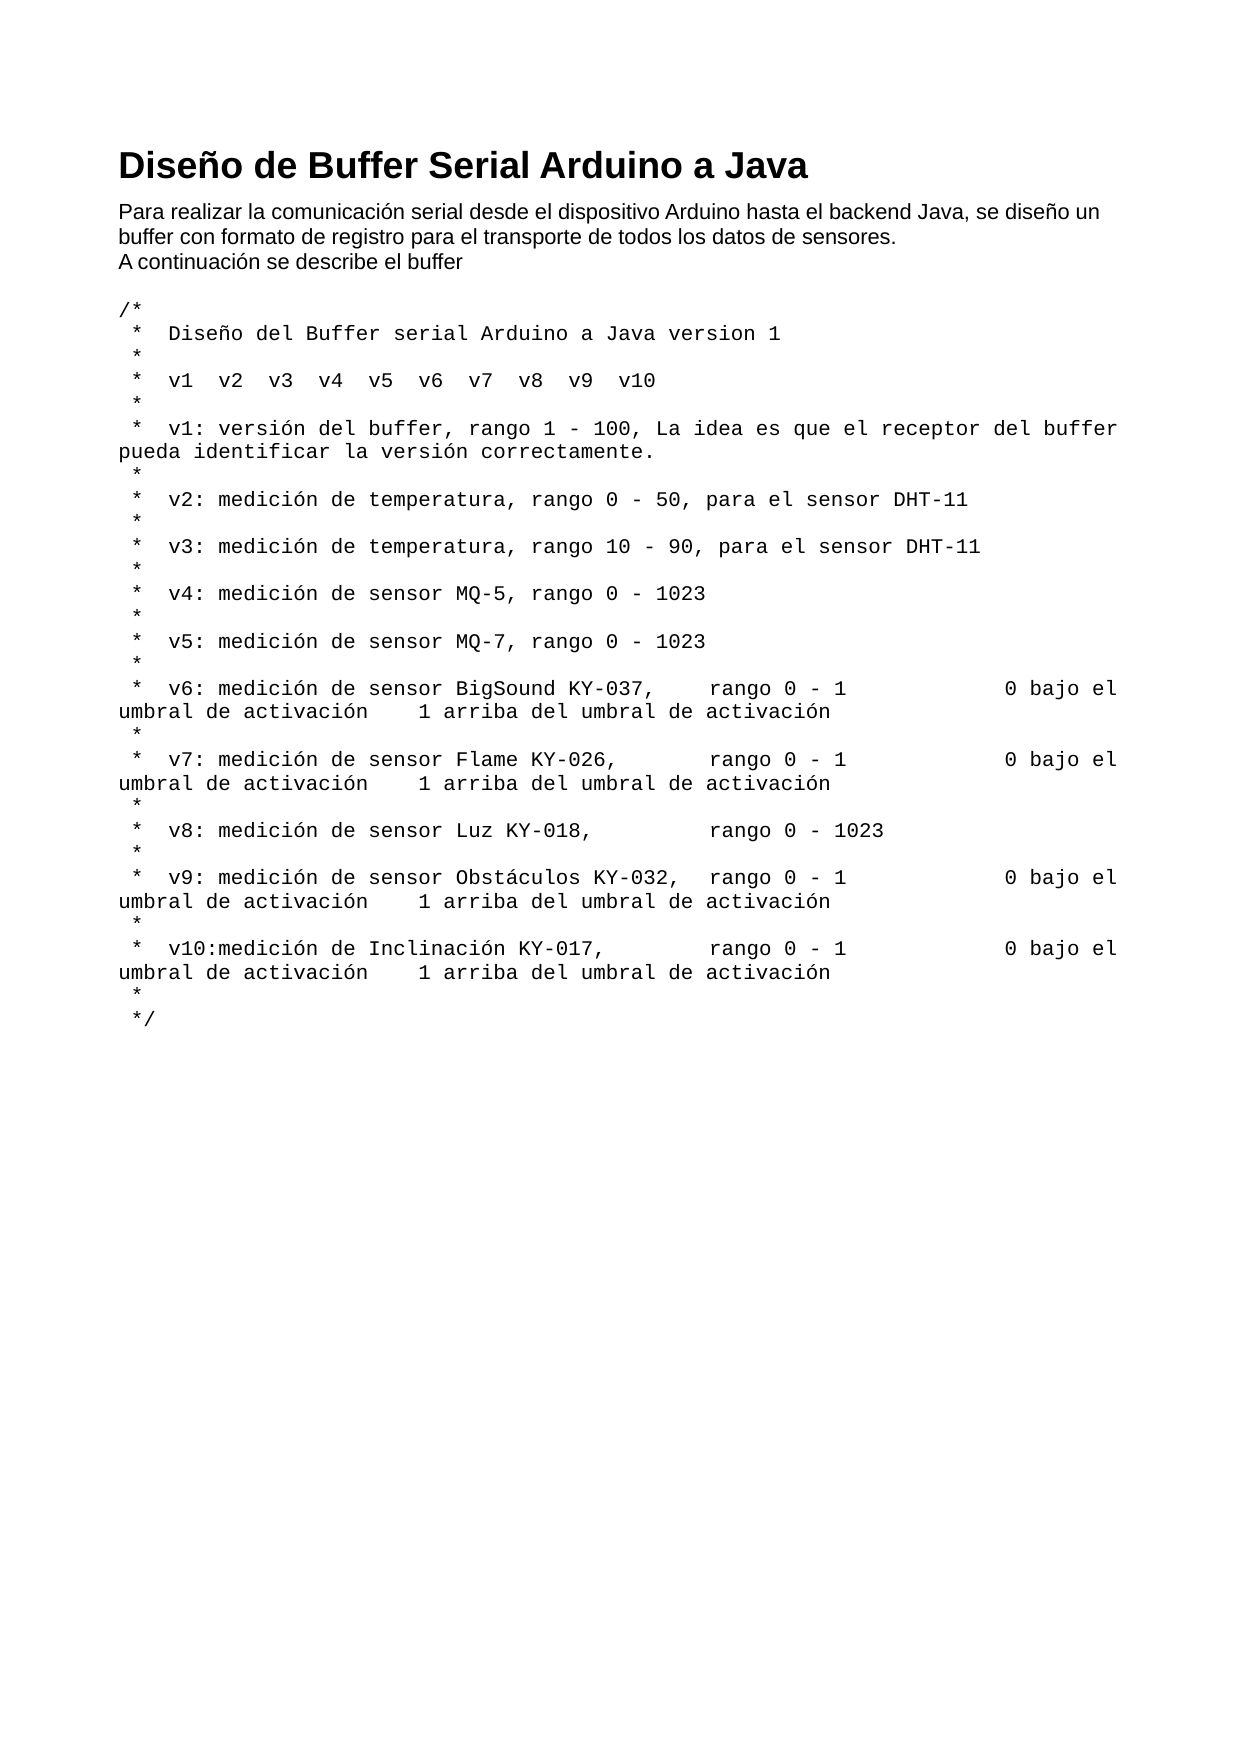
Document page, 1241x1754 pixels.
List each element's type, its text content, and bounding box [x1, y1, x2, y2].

text * [118, 796, 1122, 820]
text * v2: medición de temperatura, rango 0 - 50, para el sensor DHT-11 [118, 489, 1122, 512]
text * [118, 914, 1122, 938]
text * [118, 347, 1122, 371]
text * v6: medición de sensor BigSound KY-037, rango 0 - 1 0 bajo el umbral de activación 1 arriba del umbral de activación [118, 678, 1122, 725]
text * [118, 560, 1122, 583]
text * [118, 512, 1122, 536]
subtitle Diseño de Buffer Serial Arduino a Java [118, 143, 1122, 186]
text * Diseño del Buffer serial Arduino a Java version 1 [118, 323, 1122, 347]
text * [118, 843, 1122, 867]
text */ [118, 1009, 1122, 1033]
text * v8: medición de sensor Luz KY-018, rango 0 - 1023 [118, 820, 1122, 843]
text * v4: medición de sensor MQ-5, rango 0 - 1023 [118, 583, 1122, 607]
text * [118, 985, 1122, 1009]
text * v1: versión del buffer, rango 1 - 100, La idea es que el receptor del buffer pueda identificar la versión correctamente. [118, 418, 1122, 465]
text * v7: medición de sensor Flame KY-026, rango 0 - 1 0 bajo el umbral de activación 1 arriba del umbral de activación [118, 749, 1122, 796]
text * v9: medición de sensor Obstáculos KY-032, rango 0 - 1 0 bajo el umbral de activación 1 arriba del umbral de activación [118, 867, 1122, 914]
text Para realizar la comunicación serial desde el dispositivo Arduino hasta el backend Java, se diseño un buffer con formato de registro para el transporte de todos los datos de sensores. [118, 199, 1122, 249]
text * [118, 725, 1122, 749]
text * [118, 465, 1122, 489]
text * v10:medición de Inclinación KY-017, rango 0 - 1 0 bajo el umbral de activación 1 arriba del umbral de activación [118, 938, 1122, 985]
text /* [118, 299, 1122, 323]
text * v3: medición de temperatura, rango 10 - 90, para el sensor DHT-11 [118, 536, 1122, 560]
text * v5: medición de sensor MQ-7, rango 0 - 1023 [118, 631, 1122, 654]
text * v1 v2 v3 v4 v5 v6 v7 v8 v9 v10 [118, 371, 1122, 394]
text * [118, 607, 1122, 631]
text A continuación se describe el buffer [118, 249, 1122, 274]
text * [118, 654, 1122, 678]
text * [118, 394, 1122, 418]
